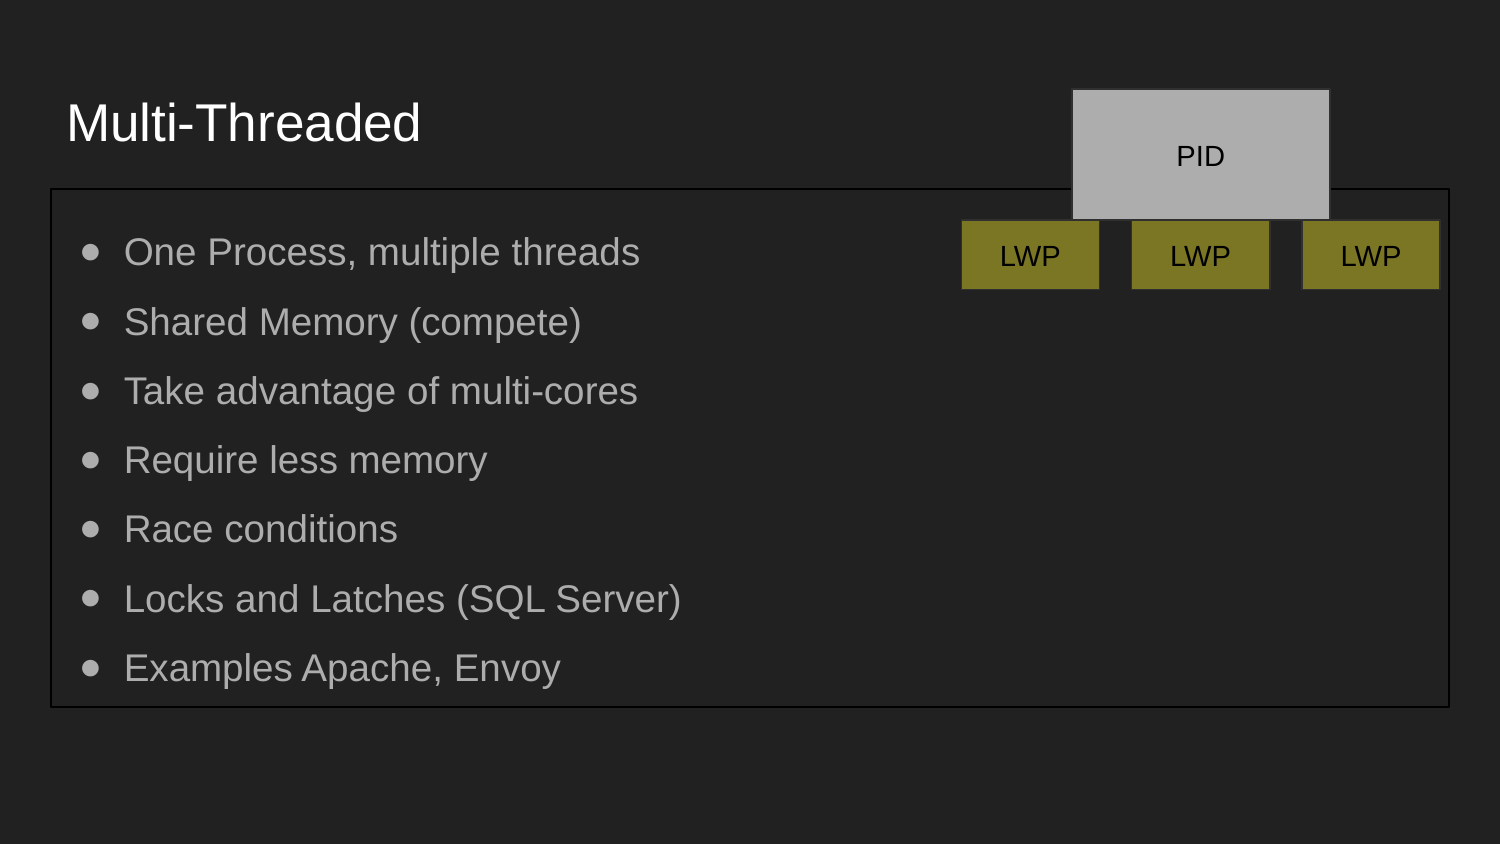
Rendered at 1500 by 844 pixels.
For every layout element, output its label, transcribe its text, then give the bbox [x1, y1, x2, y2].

text_box LWP [1131, 219, 1270, 290]
text_box LWP [1302, 219, 1441, 290]
list One Process, multiple threads Shared Memory (compete) Take advantage of multi-cores Require less memory Race conditions Locks and Latches (SQL Server) Examples Apache, Envoy [51, 189, 1449, 708]
text_box PID [1071, 89, 1330, 220]
text_box LWP [961, 219, 1100, 290]
title Multi-Threaded [51, 72, 1449, 167]
